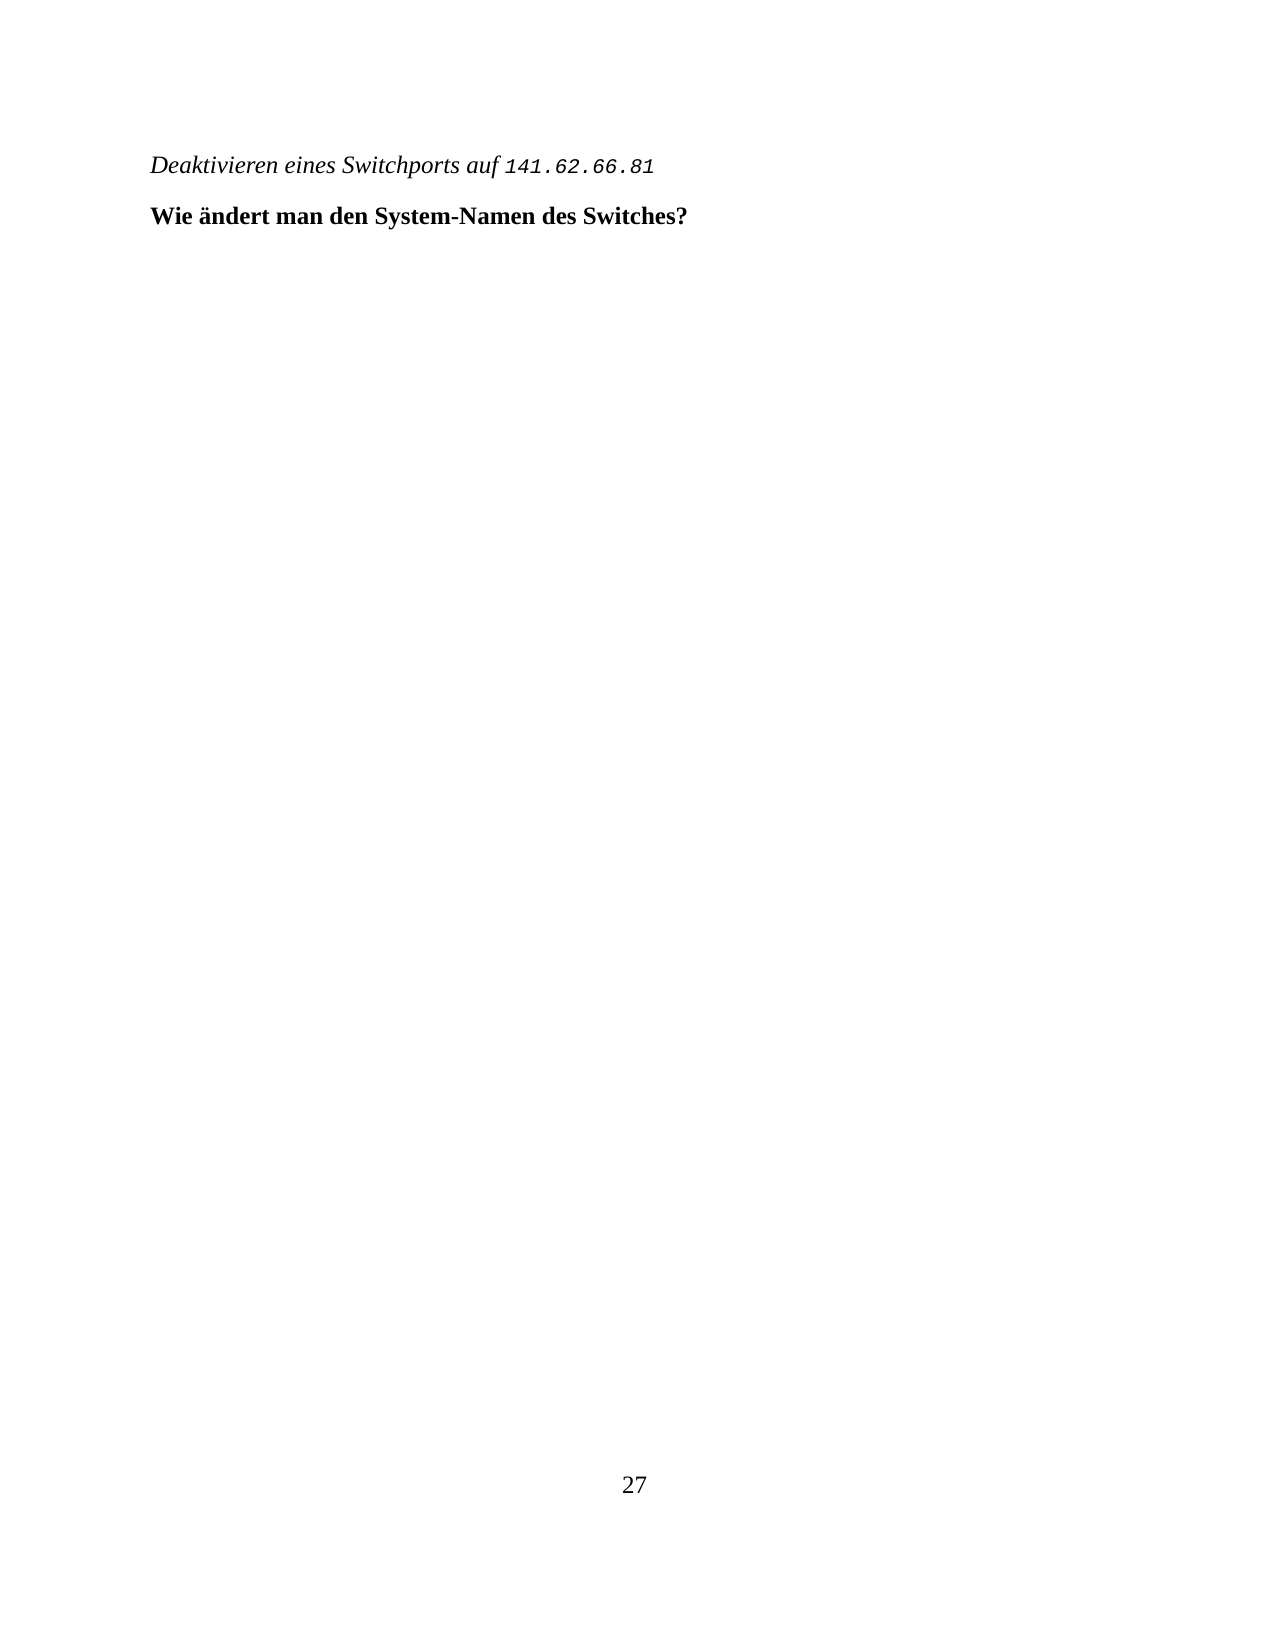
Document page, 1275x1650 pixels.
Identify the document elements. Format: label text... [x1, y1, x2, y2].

text Wie ändert man den System-Namen des Switches? [150, 201, 1125, 230]
text Deaktivieren eines Switchports auf 141.62.66.81 [150, 150, 1125, 179]
